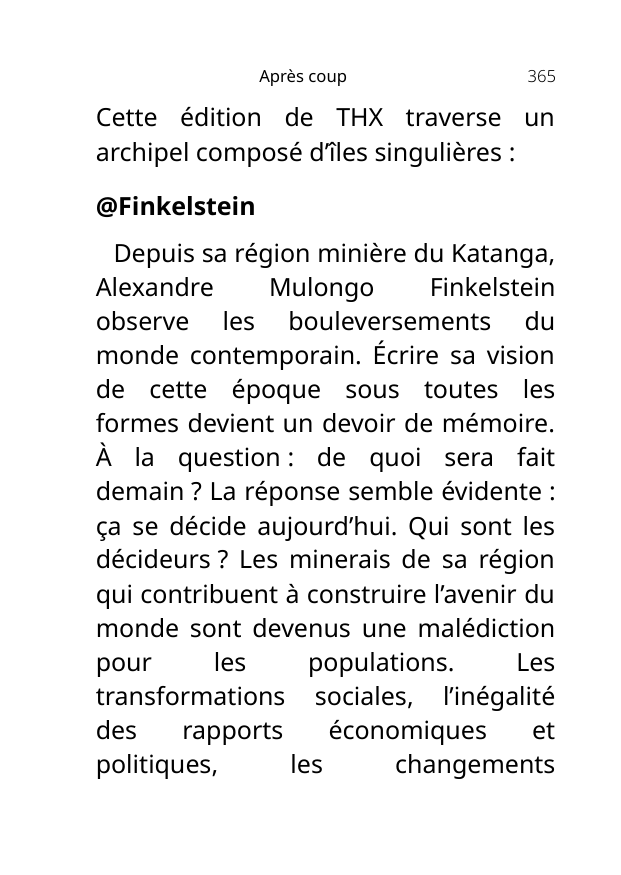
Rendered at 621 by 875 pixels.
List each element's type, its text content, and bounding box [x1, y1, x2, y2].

text Cette édition de THX traverse un archipel composé d’îles singulières : [96, 100, 555, 168]
subtitle @Finkelstein [96, 189, 555, 223]
text Depuis sa région minière du Katanga, Alexandre Mulongo Finkelstein observe les bouleversements du monde contemporain. Écrire sa vision de cette époque sous toutes les formes devient un devoir de mémoire. À la question : de quoi sera fait demain ? La réponse semble évidente : ça se décide aujourd’hui. Qui sont les décideurs ? Les minerais de sa région qui contribuent à construire l’avenir du monde sont devenus une malédiction pour les populations. Les transformations sociales, l’inégalité des rapports économiques et politiques, les changements [96, 236, 555, 781]
